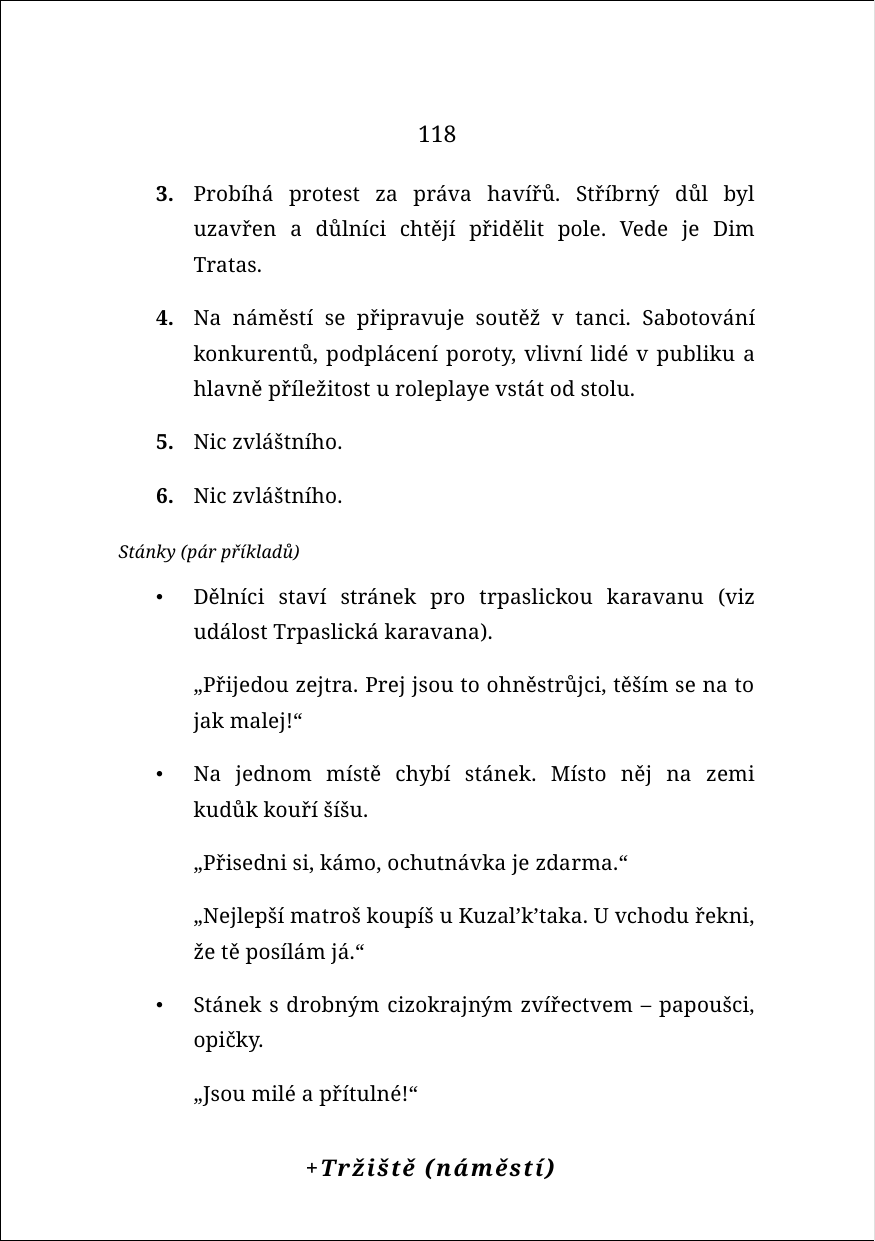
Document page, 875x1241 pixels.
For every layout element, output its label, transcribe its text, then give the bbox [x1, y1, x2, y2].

text Stánky (pár příkladů) [118, 540, 756, 564]
list Na náměstí se připravuje soutěž v tanci. Sabotování konkurentů, podplácení poroty, vlivní lidé v publiku a hlavně příležitost u roleplaye vstát od stolu. [156, 303, 756, 403]
list „Jsou milé a přítulné!“ [156, 1079, 756, 1107]
list Dělníci staví stránek pro trpaslickou karavanu (viz událost Trpaslická karavana). [156, 582, 756, 646]
list „Nejlepší matroš koupíš u Kuzal’k’taka. U vchodu řekni, že tě posílám já.“ [156, 901, 756, 965]
list Probíhá protest za práva havířů. Stříbrný důl byl uzavřen a důlníci chtějí přidělit pole. Vede je Dim Tratas. [156, 179, 756, 278]
list Nic zvláštního. [156, 427, 756, 456]
list „Přijedou zejtra. Prej jsou to ohněstrůjci, těším se na to jak malej!“ [156, 671, 756, 734]
list Nic zvláštního. [156, 481, 756, 509]
list Stánek s drobným cizokrajným zvířectvem – papoušci, opičky. [156, 990, 756, 1054]
list Na jednom místě chybí stánek. Místo něj na zemi kudůk kouří šíšu. [156, 759, 756, 823]
list „Přisedni si, kámo, ochutnávka je zdarma.“ [156, 848, 756, 877]
